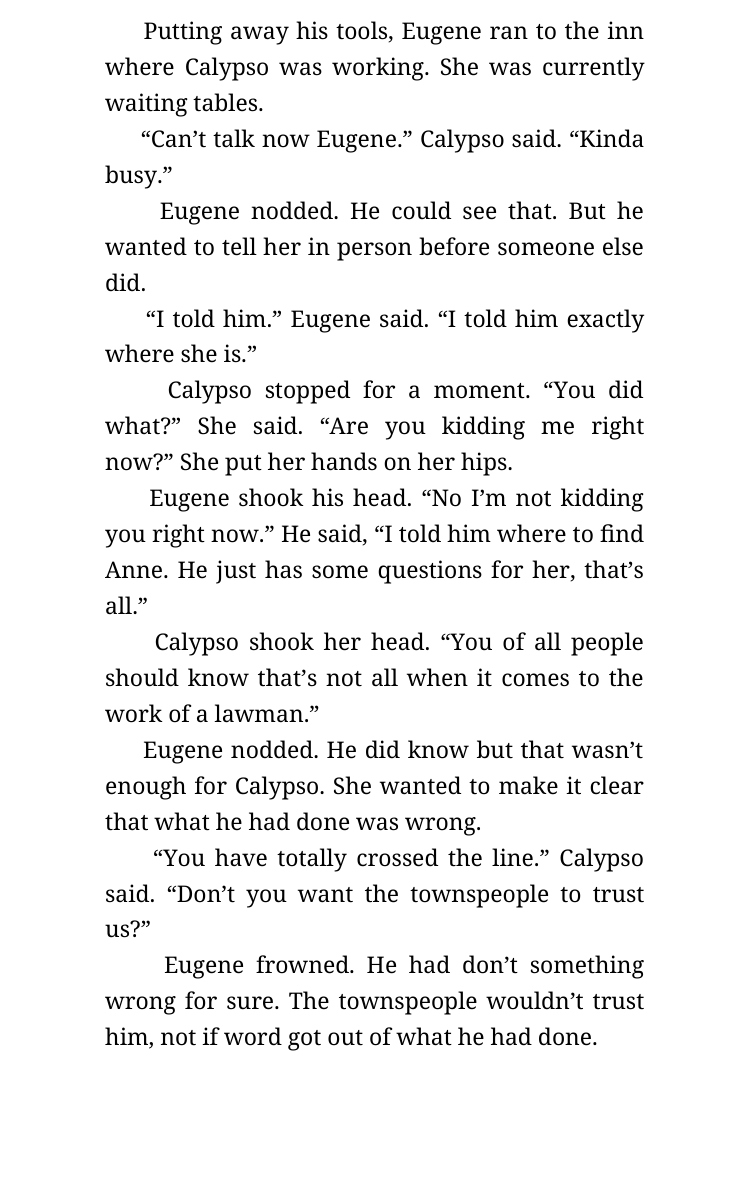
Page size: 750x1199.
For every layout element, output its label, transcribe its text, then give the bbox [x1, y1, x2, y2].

text Eugene nodded. He did know but that wasn’t enough for Calypso. She wanted to make it clear that what he had done was wrong. [105, 734, 645, 837]
text Eugene nodded. He could see that. But he wanted to tell her in person before someone else did. [105, 195, 645, 298]
text Calypso shook her head. “You of all people should know that’s not all when it comes to the work of a lawman.” [105, 626, 645, 729]
text Eugene frowned. He had don’t something wrong for sure. The townspeople wouldn’t trust him, not if word got out of what he had done. [105, 949, 645, 1052]
text “Can’t talk now Eugene.” Calypso said. “Kinda busy.” [105, 123, 645, 190]
text Putting away his tools, Eugene ran to the inn where Calypso was working. She was currently waiting tables. [105, 15, 645, 118]
text “You have totally crossed the line.” Calypso said. “Don’t you want the townspeople to trust us?” [105, 842, 645, 945]
text “I told him.” Eugene said. “I told him exactly where she is.” [105, 302, 645, 370]
text Calypso stopped for a moment. “You did what?” She said. “Are you kidding me right now?” She put her hands on her hips. [105, 374, 645, 477]
text Eugene shook his head. “No I’m not kidding you right now.” He said, “I told him where to find Anne. He just has some questions for her, that’s all.” [105, 482, 645, 621]
